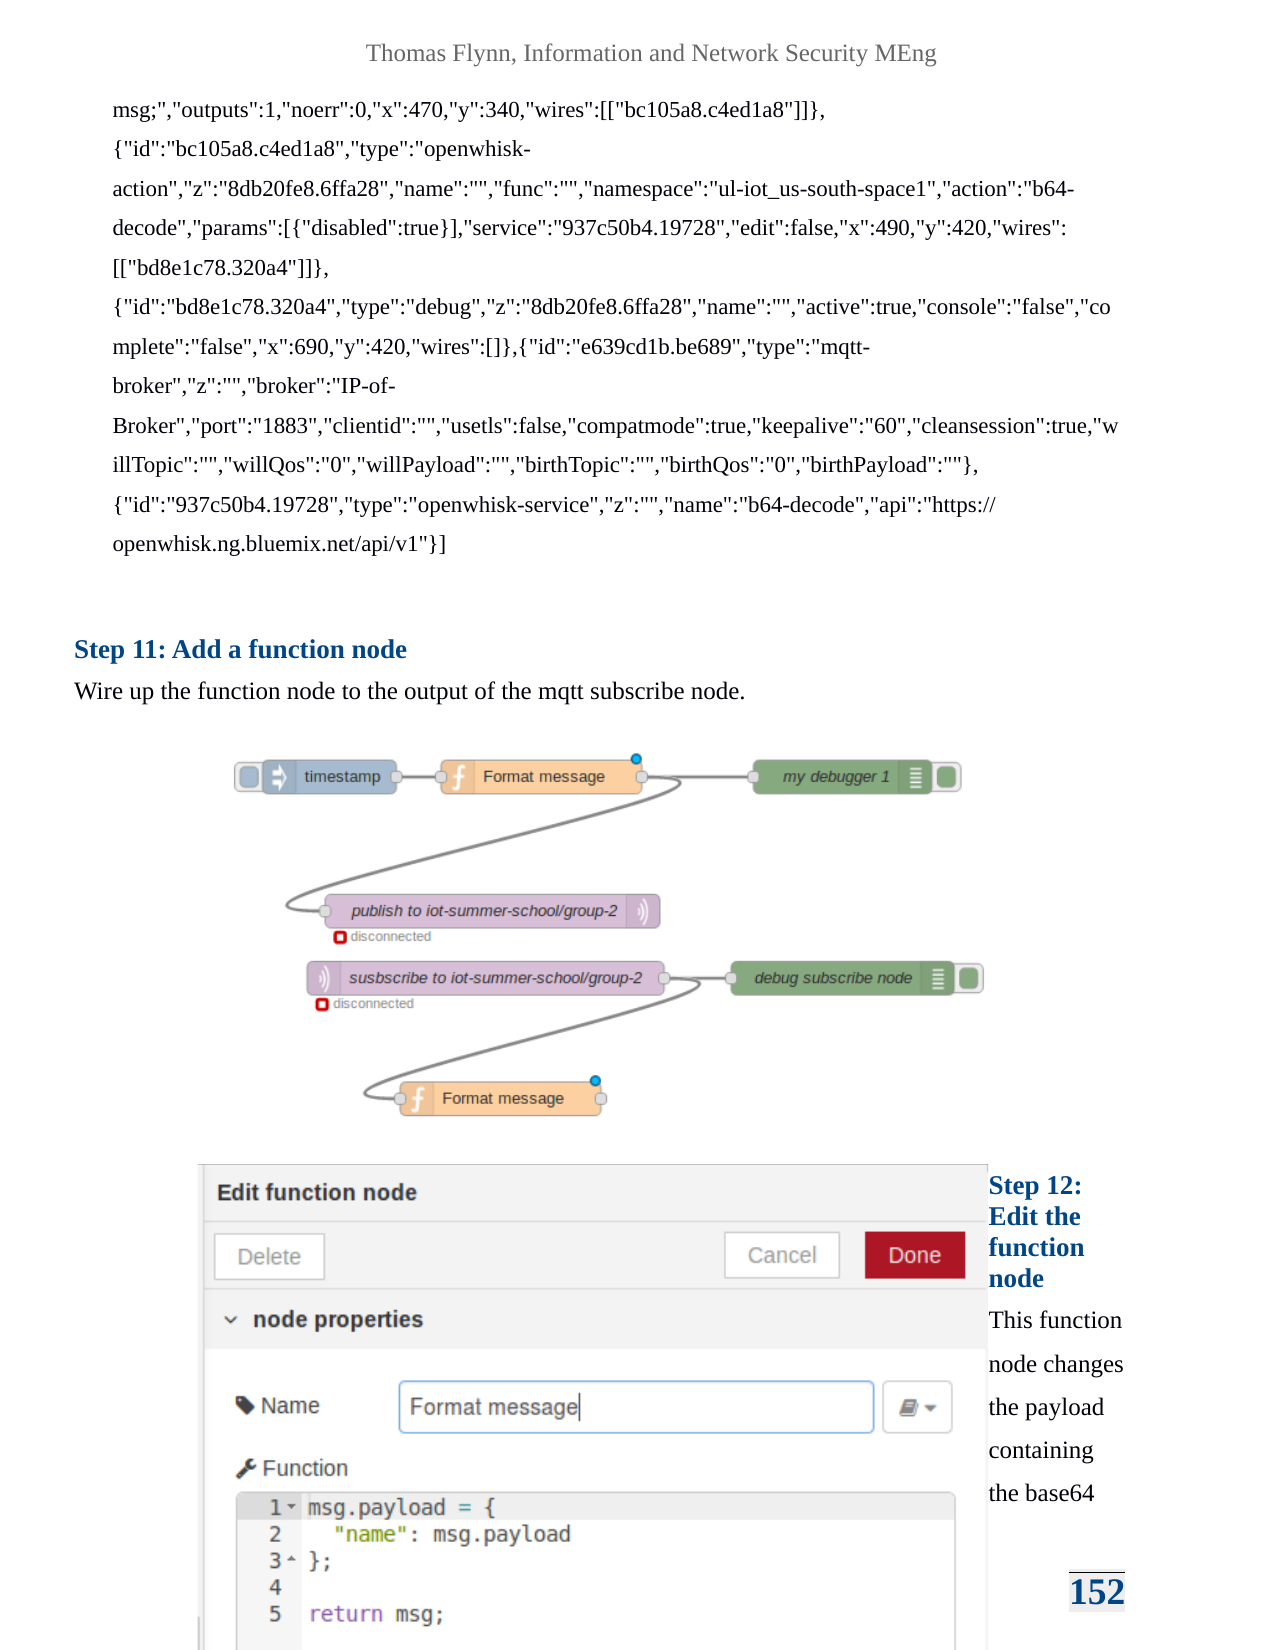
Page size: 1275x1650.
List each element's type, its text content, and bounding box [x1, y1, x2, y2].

subtitle [74, 1169, 197, 1294]
subtitle Step 12: Edit the function node [989, 1169, 1125, 1294]
text This function node changes the payload containing the base64 [989, 1306, 1125, 1507]
text msg;","outputs":1,"noerr":0,"x":470,"y":340,"wires":[["bc105a8.c4ed1a8"]]},{"id":"bc105a8.c4ed1a8","type":"openwhisk-action","z":"8db20fe8.6ffa28","name":"","func":"","namespace":"ul-iot_us-south-space1","action":"b64-decode","params":[{"disabled":true}],"service":"937c50b4.19728","edit":false,"x":490,"y":420,"wires":[["bd8e1c78.320a4"]]},{"id":"bd8e1c78.320a4","type":"debug","z":"8db20fe8.6ffa28","name":"","active":true,"console":"false","complete":"false","x":690,"y":420,"wires":[]},{"id":"e639cd1b.be689","type":"mqtt-broker","z":"","broker":"IP-of-Broker","port":"1883","clientid":"","usetls":false,"compatmode":true,"keepalive":"60","cleansession":true,"willTopic":"","willQos":"0","willPayload":"","birthTopic":"","birthQos":"0","birthPayload":""},{"id":"937c50b4.19728","type":"openwhisk-service","z":"","name":"b64-decode","api":"https://openwhisk.ng.bluemix.net/api/v1"}] [112, 96, 1125, 557]
text Wire up the function node to the output of the mqtt subscribe node. [74, 676, 1125, 705]
subtitle Step 11: Add a function node [74, 633, 1125, 664]
picture [197, 1164, 989, 1650]
text [74, 1306, 197, 1507]
picture [223, 751, 994, 1125]
